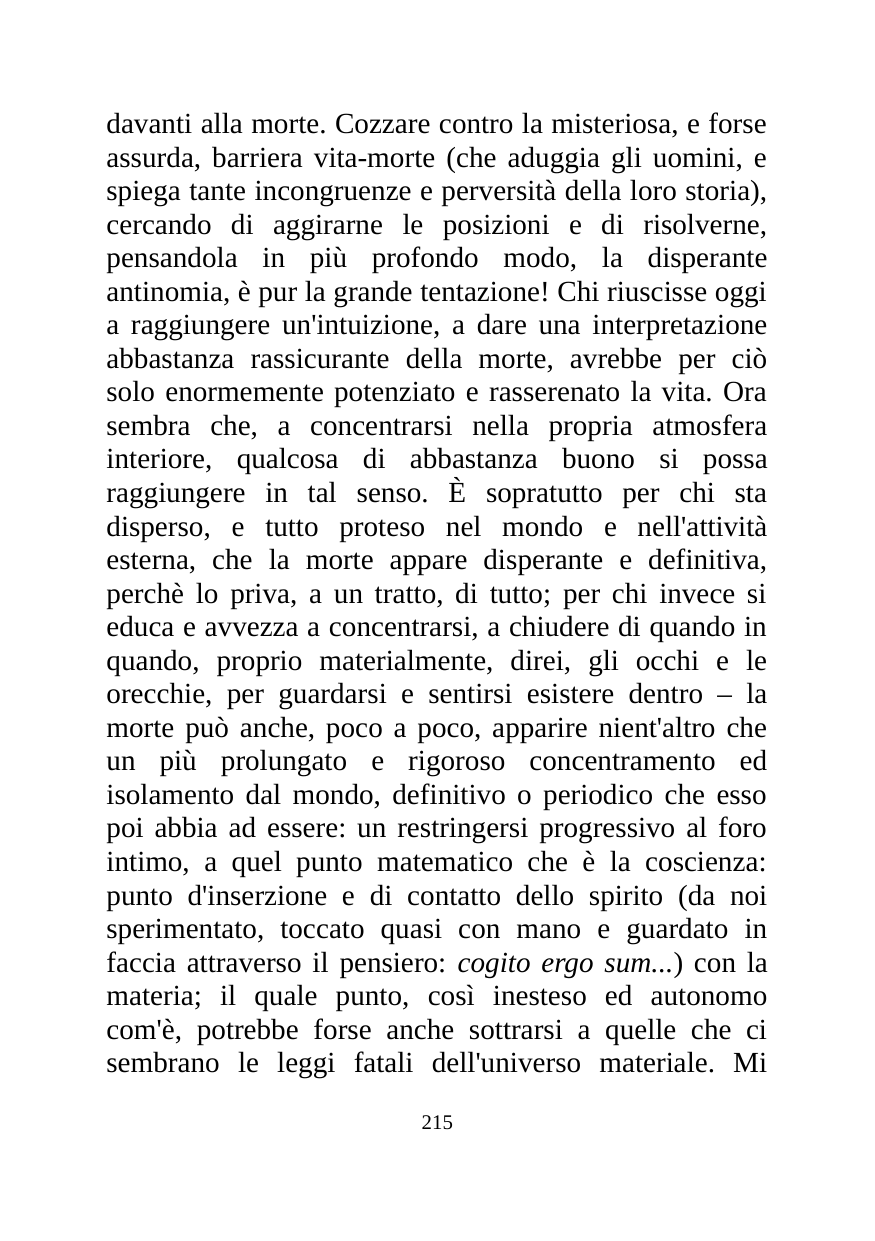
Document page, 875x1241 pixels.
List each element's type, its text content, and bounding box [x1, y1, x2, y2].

text davanti alla morte. Cozzare contro la misteriosa, e forse assurda, barriera vita-morte (che aduggia gli uomini, e spiega tante incongruenze e perversità della loro storia), cercando di aggirarne le posizioni e di risolverne, pensandola in più profondo modo, la disperante antinomia, è pur la grande tentazione! Chi riuscisse oggi a raggiungere un'intuizione, a dare una interpretazione abbastanza rassicurante della morte, avrebbe per ciò solo enormemente potenziato e rasserenato la vita. Ora sembra che, a concentrarsi nella propria atmosfera interiore, qualcosa di abbastanza buono si possa raggiungere in tal senso. È sopratutto per chi sta disperso, e tutto proteso nel mondo e nell'attività esterna, che la morte appare disperante e definitiva, perchè lo priva, a un tratto, di tutto; per chi invece si educa e avvezza a concentrarsi, a chiudere di quando in quando, proprio materialmente, direi, gli occhi e le orecchie, per guardarsi e sentirsi esistere dentro – la morte può anche, poco a poco, apparire nient'altro che un più prolungato e rigoroso concentramento ed isolamento dal mondo, definitivo o periodico che esso poi abbia ad essere: un restringersi progressivo al foro intimo, a quel punto matematico che è la coscienza: punto d'inserzione e di contatto dello spirito (da noi sperimentato, toccato quasi con mano e guardato in faccia attraverso il pensiero: cogito ergo sum...) con la materia; il quale punto, così inesteso ed autonomo com'è, potrebbe forse anche sottrarsi a quelle che ci sembrano le leggi fatali dell'universo materiale. Mi [106, 106, 768, 1079]
